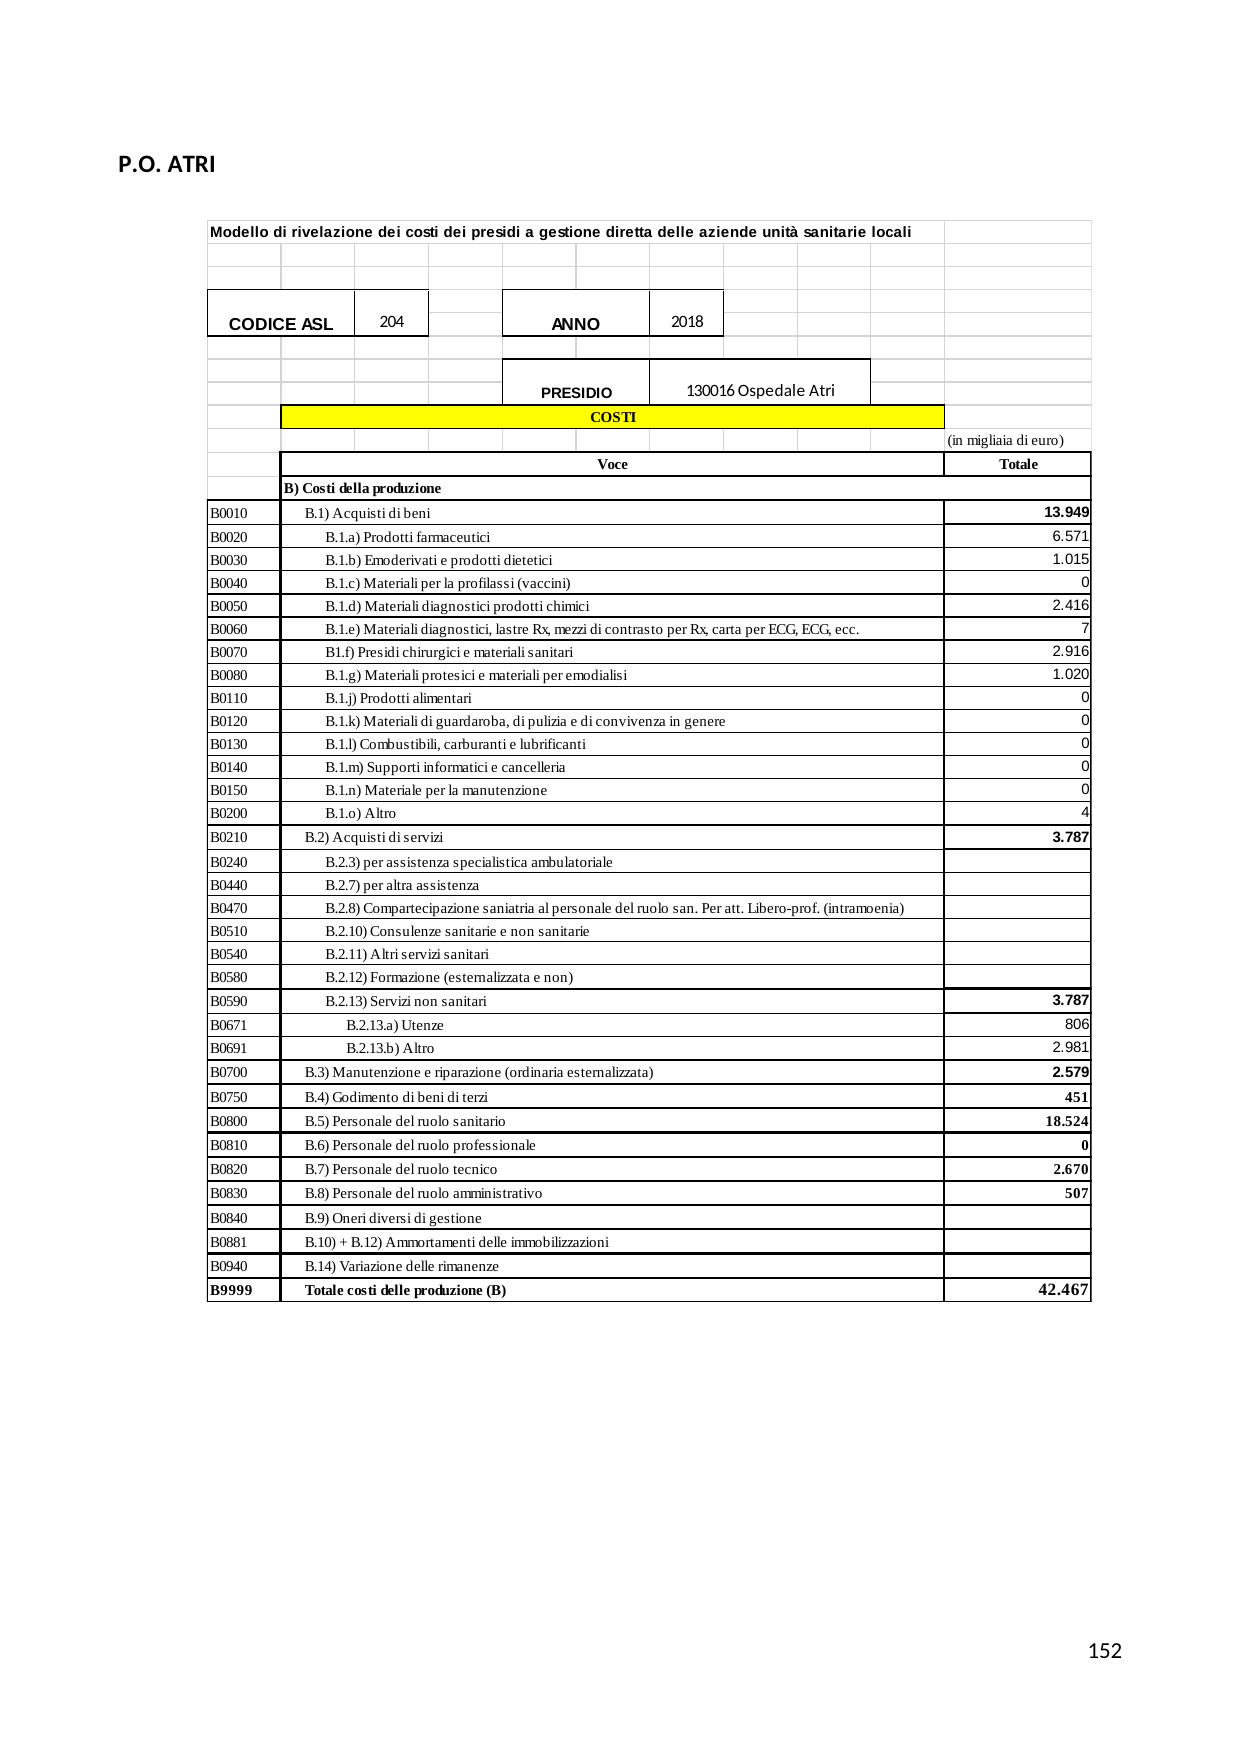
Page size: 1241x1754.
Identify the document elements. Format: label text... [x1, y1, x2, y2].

text P.O. ATRI [118, 148, 1122, 178]
